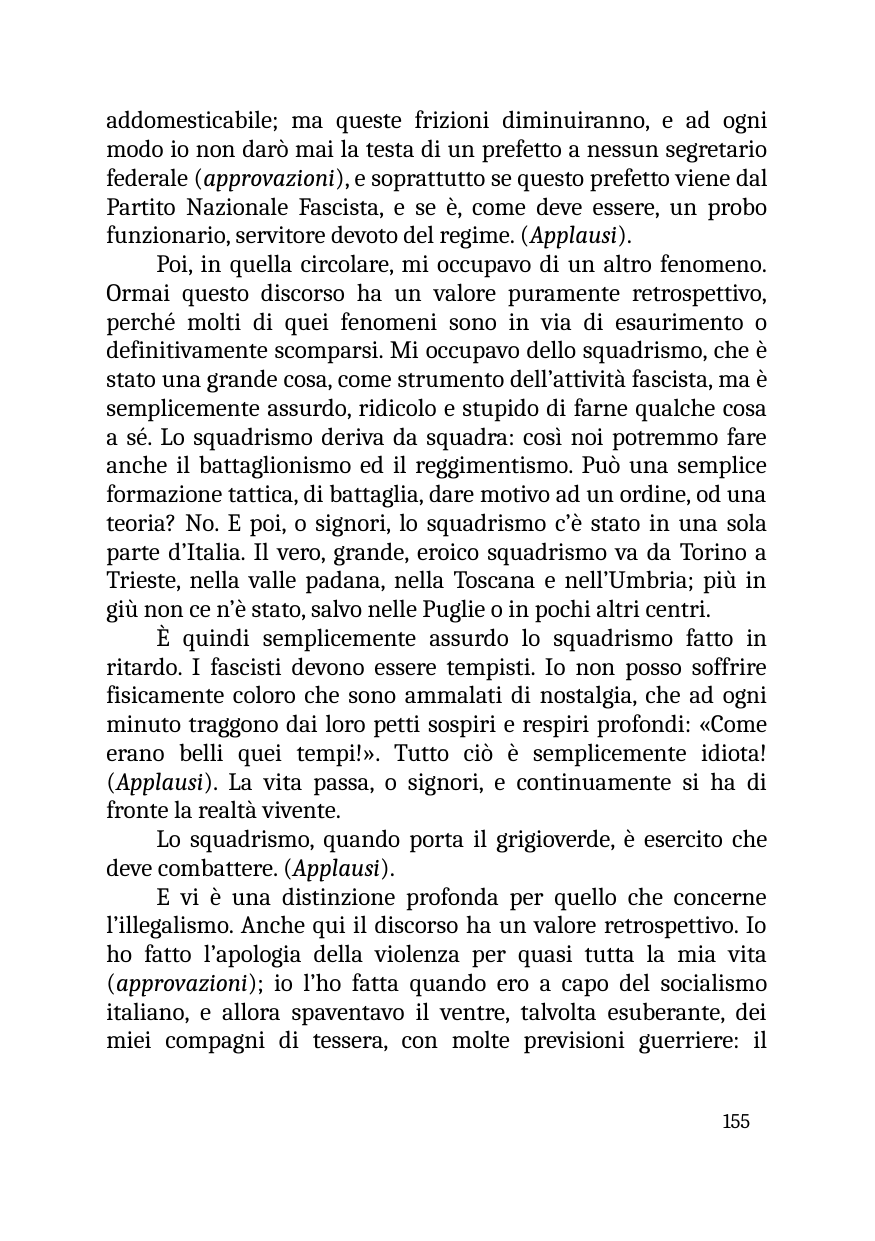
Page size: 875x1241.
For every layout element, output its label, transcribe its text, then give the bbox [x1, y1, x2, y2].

text Lo squadrismo, quando porta il grigioverde, è esercito che deve combattere. (Applausi). [106, 825, 768, 882]
text Poi, in quella circolare, mi occupavo di un altro fenomeno. Ormai questo discorso ha un valore puramente retrospettivo, perché molti di quei fenomeni sono in via di esaurimento o definitivamente scomparsi. Mi occupavo dello squadrismo, che è stato una grande cosa, come strumento dell’attività fascista, ma è semplicemente assurdo, ridicolo e stupido di farne qualche cosa a sé. Lo squadrismo deriva da squadra: così noi potremmo fare anche il battaglionismo ed il reggimentismo. Può una semplice formazione tattica, di battaglia, dare motivo ad un ordine, od una teoria? No. E poi, o signori, lo squadrismo c’è stato in una sola parte d’Italia. Il vero, grande, eroico squadrismo va da Torino a Trieste, nella valle padana, nella Toscana e nell’Umbria; più in giù non ce n’è stato, salvo nelle Puglie o in pochi altri centri. [106, 250, 768, 624]
text E vi è una distinzione profonda per quello che concerne l’illegalismo. Anche qui il discorso ha un valore retrospettivo. Io ho fatto l’apologia della violenza per quasi tutta la mia vita (approvazioni); io l’ho fatta quando ero a capo del socialismo italiano, e allora spaventavo il ventre, talvolta esuberante, dei miei compagni di tessera, con molte previsioni guerriere: il [106, 882, 768, 1055]
text È quindi semplicemente assurdo lo squadrismo fatto in ritardo. I fascisti devono essere tempisti. Io non posso soffrire fisicamente coloro che sono ammalati di nostalgia, che ad ogni minuto traggono dai loro petti sospiri e respiri profondi: «Come erano belli quei tempi!». Tutto ciò è semplicemente idiota! (Applausi). La vita passa, o signori, e continuamente si ha di fronte la realtà vivente. [106, 624, 768, 825]
text addomesticabile; ma queste frizioni diminuiranno, e ad ogni modo io non darò mai la testa di un prefetto a nessun segretario federale (approvazioni), e soprattutto se questo prefetto viene dal Partito Nazionale Fascista, e se è, come deve essere, un probo funzionario, servitore devoto del regime. (Applausi). [106, 106, 768, 250]
